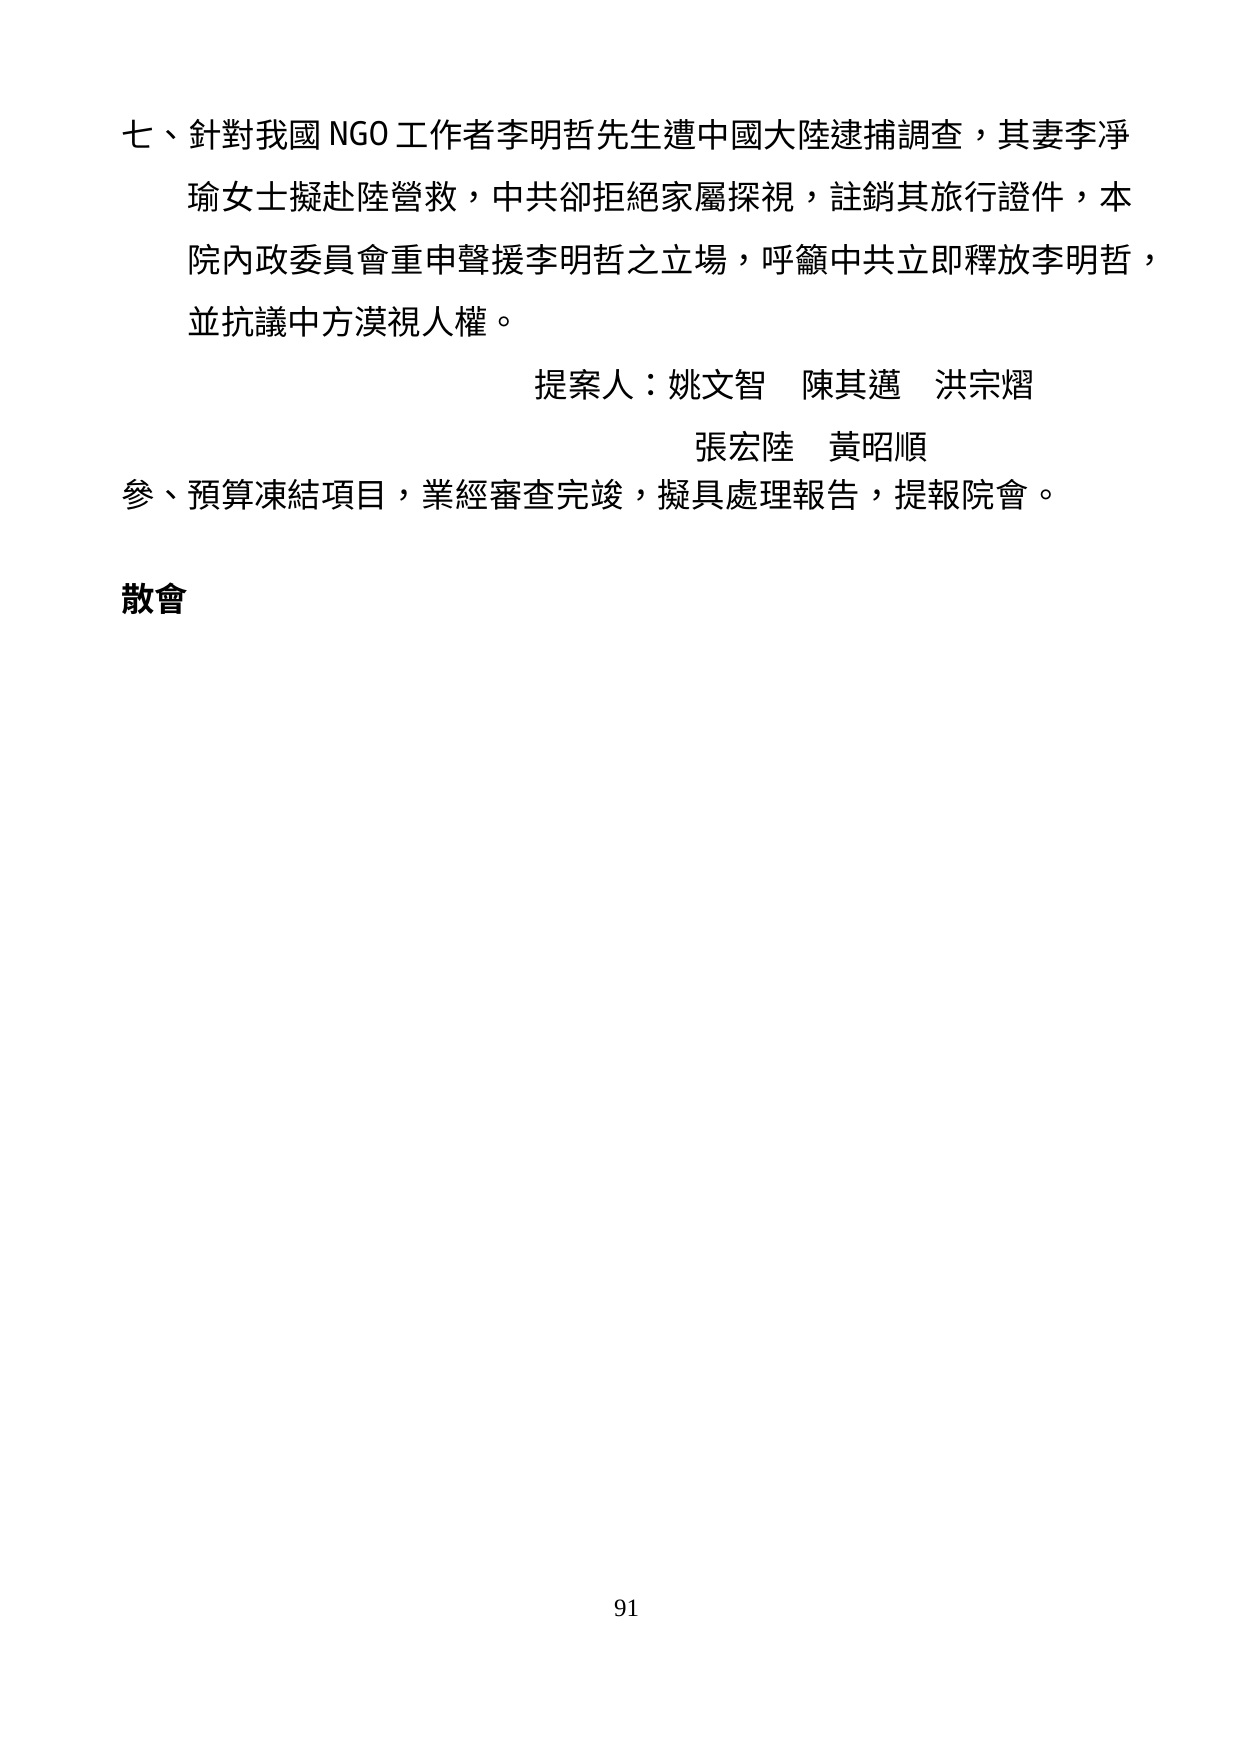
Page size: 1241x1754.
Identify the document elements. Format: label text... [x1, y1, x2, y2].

text 張宏陸 黃昭順 [534, 403, 1132, 466]
text 提案人：姚文智 陳其邁 洪宗熠 [534, 341, 1132, 403]
text 參、預算凍結項目，業經審查完竣，擬具處理報告，提報院會。 [121, 466, 1119, 518]
text 散會 [121, 570, 1119, 622]
text 七、針對我國NGO工作者李明哲先生遭中國大陸逮捕調查，其妻李凈瑜女士擬赴陸營救，中共卻拒絕家屬探視，註銷其旅行證件，本院內政委員會重申聲援李明哲之立場，呼籲中共立即釋放李明哲，並抗議中方漠視人權。 [121, 91, 1133, 341]
